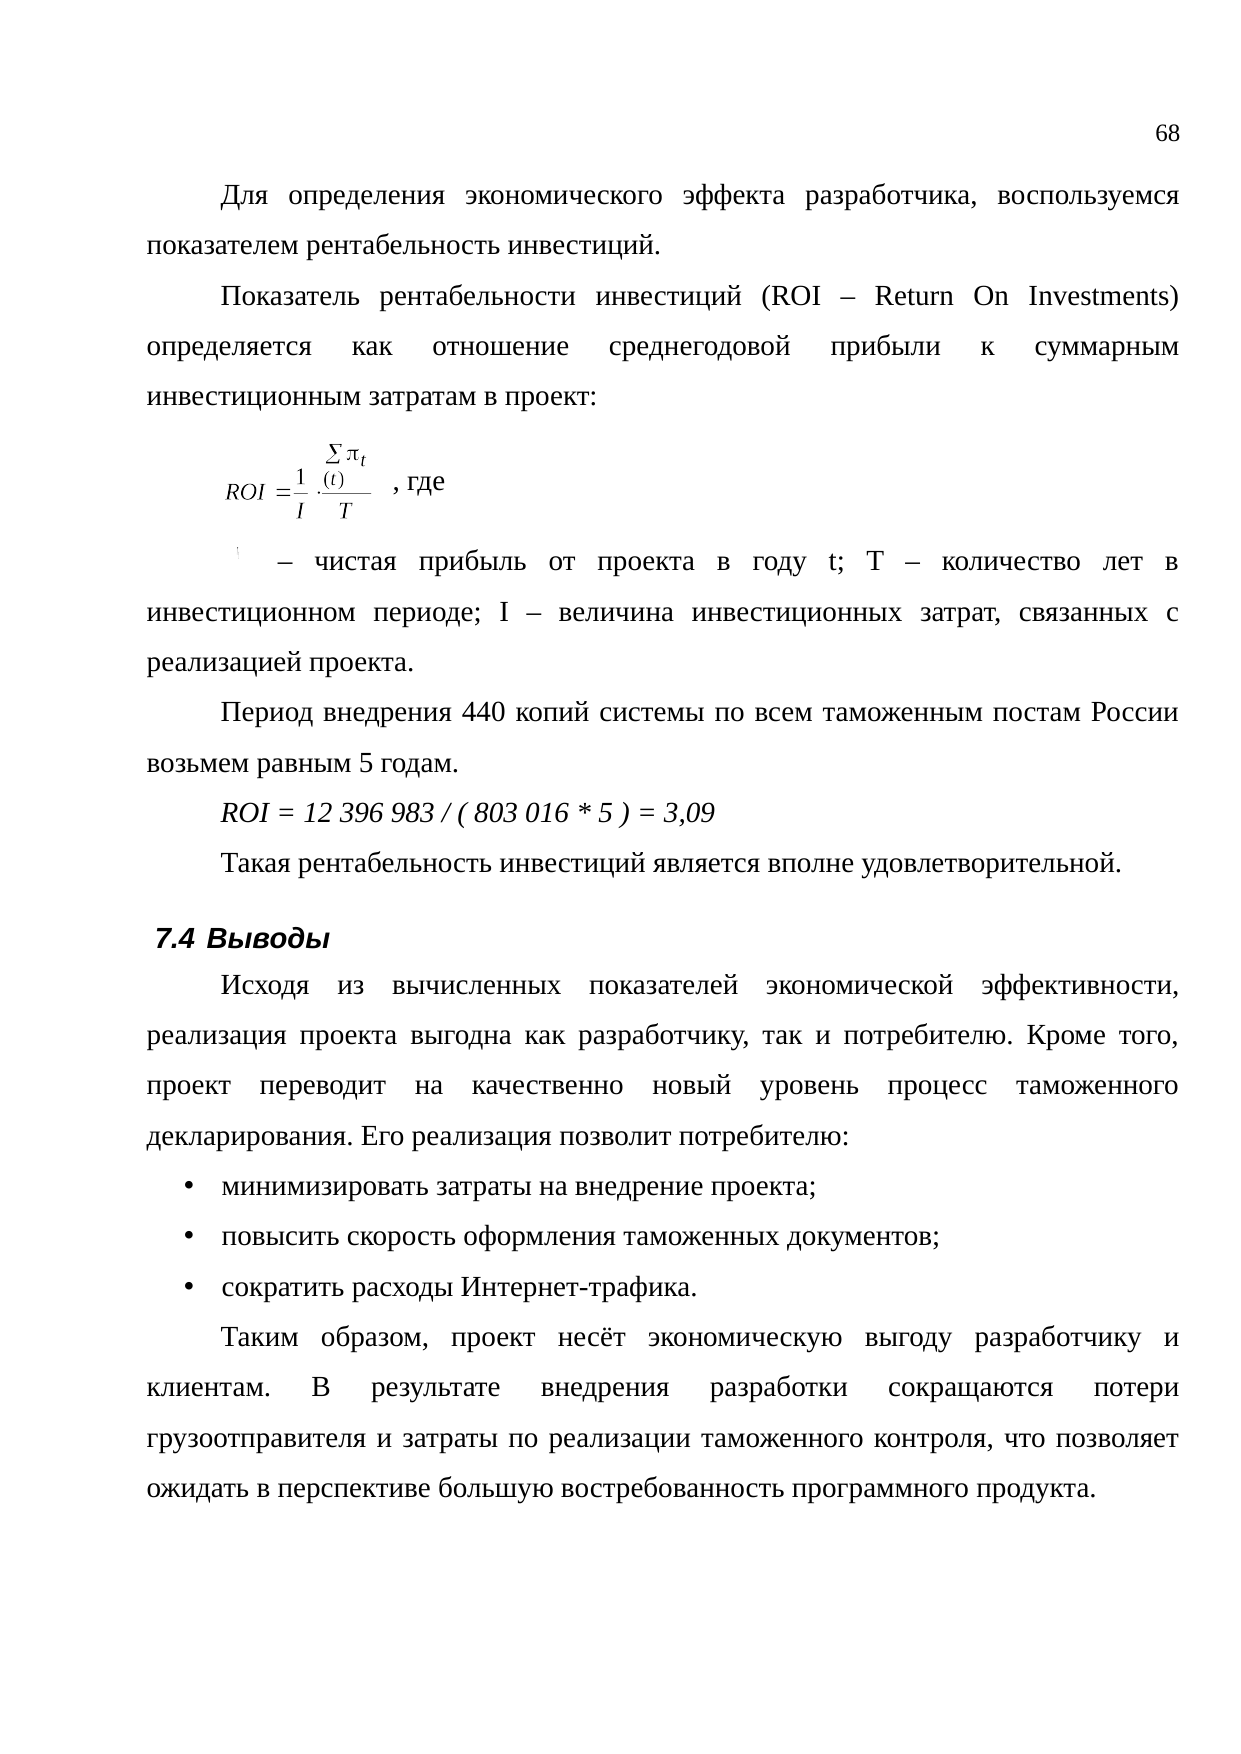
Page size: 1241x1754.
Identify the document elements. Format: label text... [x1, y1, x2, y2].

text Исходя из вычисленных показателей экономической эффективности, реализация проекта выгодна как разработчику, так и потребителю. Кроме того, проект переводит на качественно новый уровень процесс таможенного декларирования. Его реализация позволит потребителю: [146, 967, 1180, 1151]
text Для определения экономического эффекта разработчика, воспользуемся показателем рентабельность инвестиций. [146, 177, 1180, 261]
text Период внедрения 440 копий системы по всем таможенным постам России возьмем равным 5 годам. [146, 694, 1180, 778]
subtitle Выводы [146, 921, 1180, 954]
text Такая рентабельность инвестиций является вполне удовлетворительной. [146, 845, 1180, 879]
list минимизировать затраты на внедрение проекта; [184, 1168, 1180, 1202]
text Таким образом, проект несёт экономическую выгоду разработчику и клиентам. В результате внедрения разработки сокращаются потери грузоотправителя и затраты по реализации таможенного контроля, что позволяет ожидать в перспективе большую востребованность программного продукта. [146, 1319, 1180, 1504]
text Показатель рентабельности инвестиций (ROI – Return Оn Investments) определяется как отношение среднегодовой прибыли к суммарным инвестиционным затратам в проект: [146, 278, 1180, 412]
text , где [146, 429, 1180, 531]
text ROI = 12 396 983 / ( 803 016 * 5 ) = 3,09 [220, 795, 1180, 829]
text – чистая прибыль от проекта в году t; T – количество лет в инвестиционном периоде; I – величина инвестиционных затрат, связанных с реализацией проекта. [146, 531, 1180, 678]
list сократить расходы Интернет-трафика. [184, 1269, 1180, 1302]
list повысить скорость оформления таможенных документов; [184, 1218, 1180, 1252]
